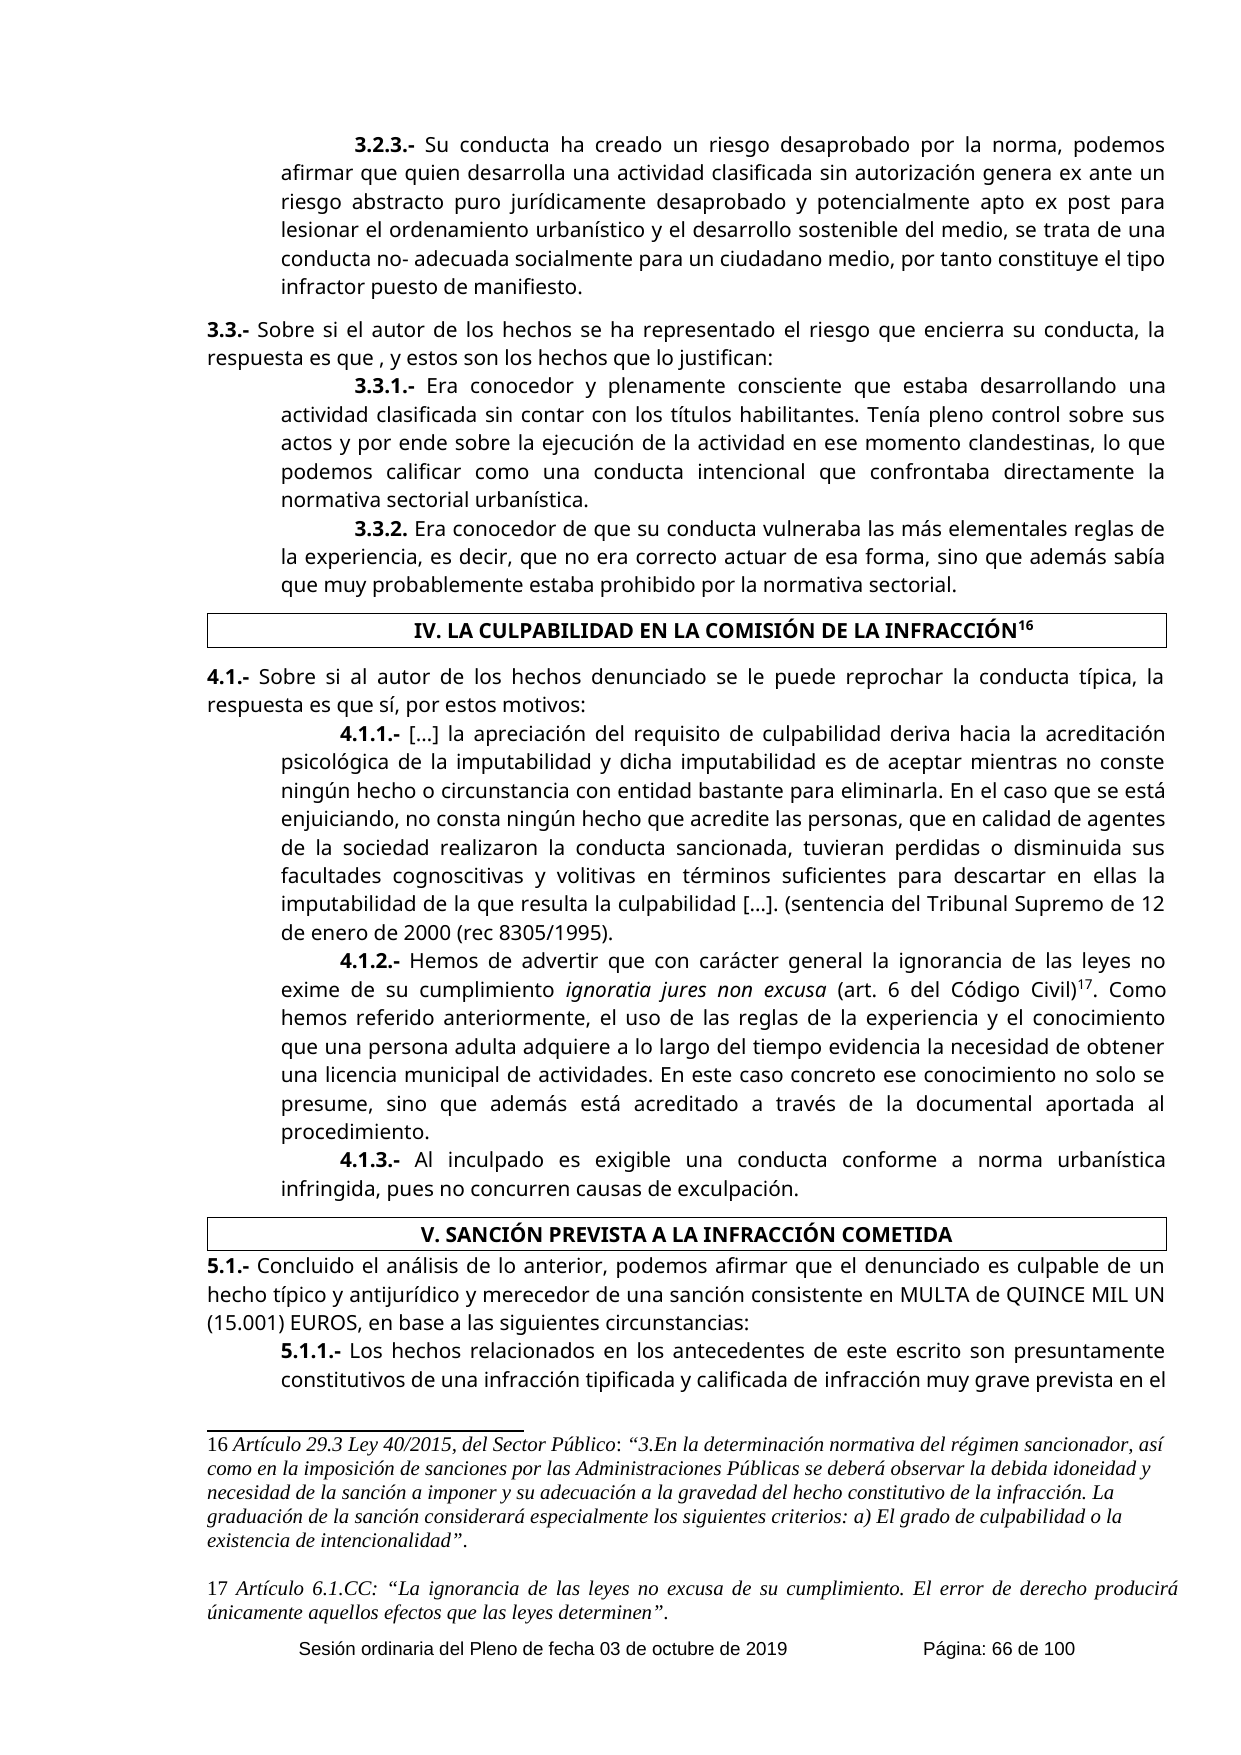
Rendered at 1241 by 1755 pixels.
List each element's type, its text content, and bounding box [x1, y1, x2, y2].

text 3.2.3.- Su conducta ha creado un riesgo desaprobado por la norma, podemos afirmar que quien desarrolla una actividad clasificada sin autorización genera ex ante un riesgo abstracto puro jurídicamente desaprobado y potencialmente apto ex post para lesionar el ordenamiento urbanístico y el desarrollo sostenible del medio, se trata de una conducta no- adecuada socialmente para un ciudadano medio, por tanto constituye el tipo infractor puesto de manifiesto. [281, 130, 1167, 301]
text V. SANCIÓN PREVISTA A LA INFRACCIÓN COMETIDA [208, 1218, 1166, 1250]
text 4.1.- Sobre si al autor de los hechos denunciado se le puede reprochar la conducta típica, la respuesta es que sí, por estos motivos: [207, 662, 1167, 719]
text 5.1.1.- Los hechos relacionados en los antecedentes de este escrito son presuntamente constitutivos de una infracción tipificada y calificada de infracción muy grave prevista en el [281, 1337, 1167, 1393]
text 3.3.- Sobre si el autor de los hechos se ha representado el riesgo que encierra su conducta, la respuesta es que , y estos son los hechos que lo justifican: [207, 315, 1167, 372]
text Artículo 6.1.CC: “La ignorancia de las leyes no excusa de su cumplimiento. El error de derecho producirá únicamente aquellos efectos que las leyes determinen”. [207, 1576, 1181, 1624]
text Artículo 29.3 Ley 40/2015, del Sector Público: “3.En la determinación normativa del régimen sancionador, así como en la imposición de sanciones por las Administraciones Públicas se deberá observar la debida idoneidad y necesidad de la sanción a imponer y su adecuación a la gravedad del hecho constitutivo de la infracción. La graduación de la sanción considerará especialmente los siguientes criterios: a) El grado de culpabilidad o la existencia de intencionalidad”. [207, 1432, 1181, 1552]
text 4.1.1.- […] la apreciación del requisito de culpabilidad deriva hacia la acreditación psicológica de la imputabilidad y dicha imputabilidad es de aceptar mientras no conste ningún hecho o circunstancia con entidad bastante para eliminarla. En el caso que se está enjuiciando, no consta ningún hecho que acredite las personas, que en calidad de agentes de la sociedad realizaron la conducta sancionada, tuvieran perdidas o disminuida sus facultades cognoscitivas y volitivas en términos suficientes para descartar en ellas la imputabilidad de la que resulta la culpabilidad […]. (sentencia del Tribunal Supremo de 12 de enero de 2000 (rec 8305/1995). [281, 719, 1167, 946]
text 3.3.1.- Era conocedor y plenamente consciente que estaba desarrollando una actividad clasificada sin contar con los títulos habilitantes. Tenía pleno control sobre sus actos y por ende sobre la ejecución de la actividad en ese momento clandestinas, lo que podemos calificar como una conducta intencional que confrontaba directamente la normativa sectorial urbanística. [281, 372, 1167, 514]
text 5.1.- Concluido el análisis de lo anterior, podemos afirmar que el denunciado es culpable de un hecho típico y antijurídico y merecedor de una sanción consistente en MULTA de QUINCE MIL UN (15.001) EUROS, en base a las siguientes circunstancias: [207, 1251, 1167, 1337]
text 3.3.2. Era conocedor de que su conducta vulneraba las más elementales reglas de la experiencia, es decir, que no era correcto actuar de esa forma, sino que además sabía que muy probablemente estaba prohibido por la normativa sectorial. [281, 514, 1167, 599]
text 4.1.2.- Hemos de advertir que con carácter general la ignorancia de las leyes no exime de su cumplimiento ignoratia jures non excusa (art. 6 del Código Civil). Como hemos referido anteriormente, el uso de las reglas de la experiencia y el conocimiento que una persona adulta adquiere a lo largo del tiempo evidencia la necesidad de obtener una licencia municipal de actividades. En este caso concreto ese conocimiento no solo se presume, sino que además está acreditado a través de la documental aportada al procedimiento. [281, 946, 1167, 1146]
text IV. LA CULPABILIDAD EN LA COMISIÓN DE LA INFRACCIÓN [208, 614, 1166, 647]
text 4.1.3.- Al inculpado es exigible una conducta conforme a norma urbanística infringida, pues no concurren causas de exculpación. [281, 1146, 1167, 1202]
